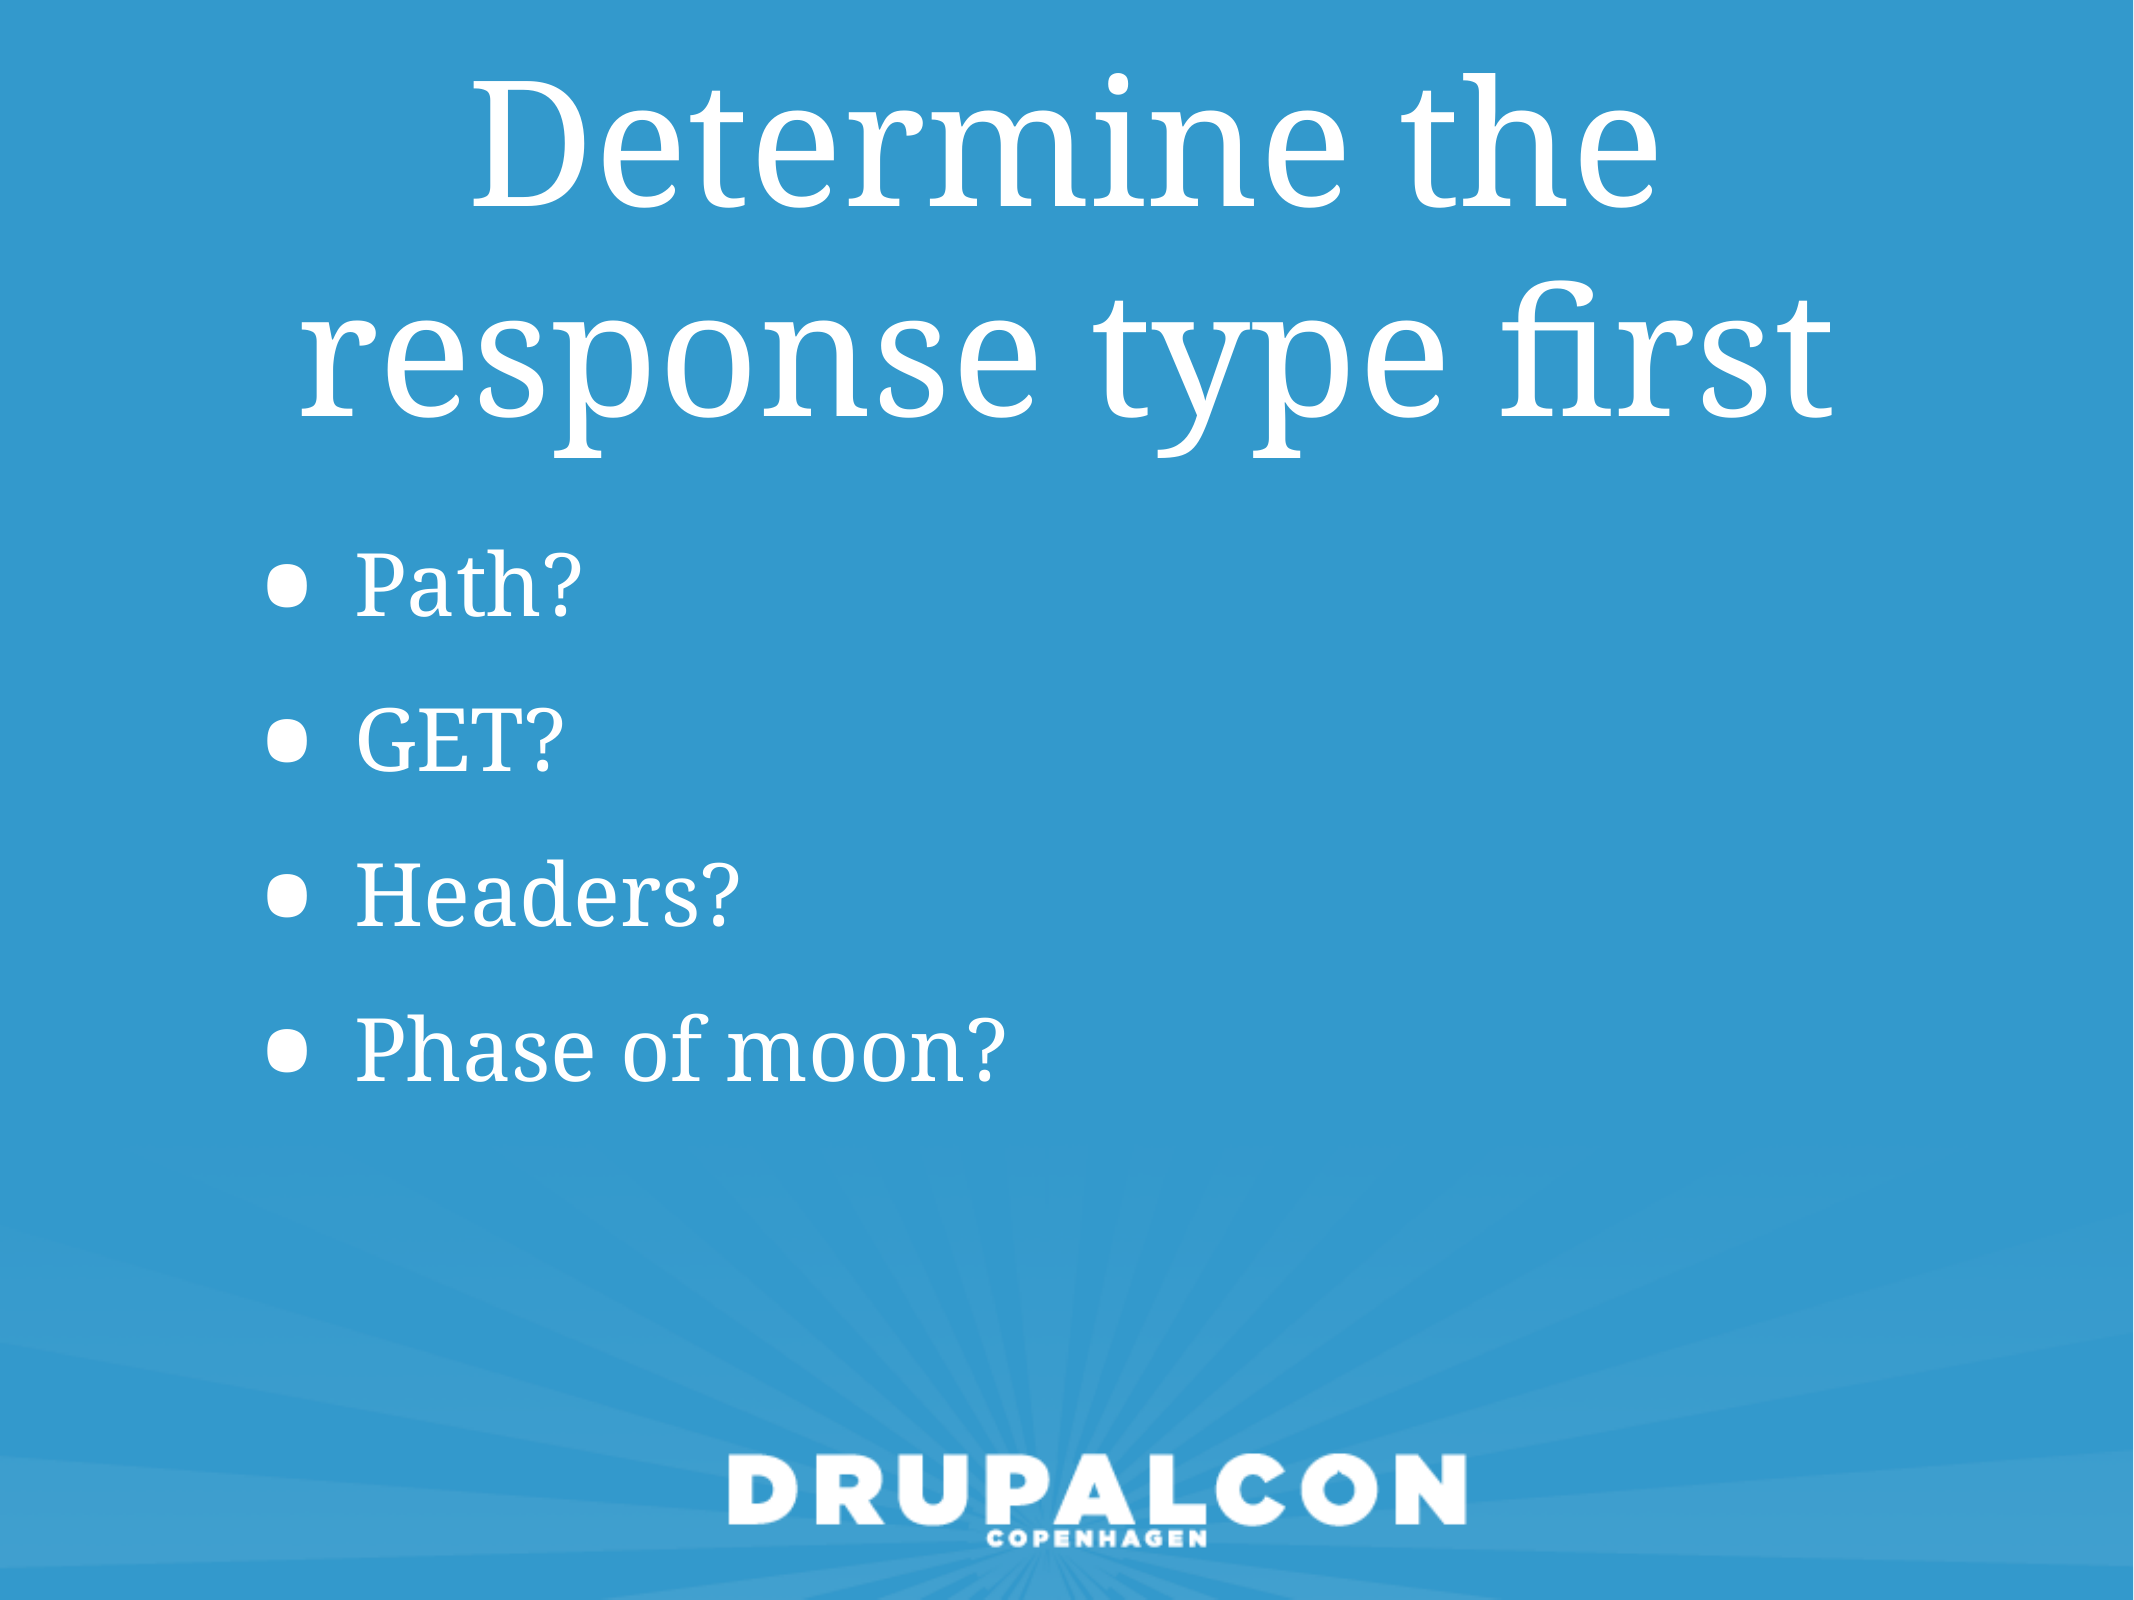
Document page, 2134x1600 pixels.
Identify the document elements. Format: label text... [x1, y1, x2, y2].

picture [0, 0, 2134, 1600]
title Determine the response type first [208, 15, 1925, 276]
list Path? GET? Headers? Phase of moon? [208, 276, 1925, 1351]
